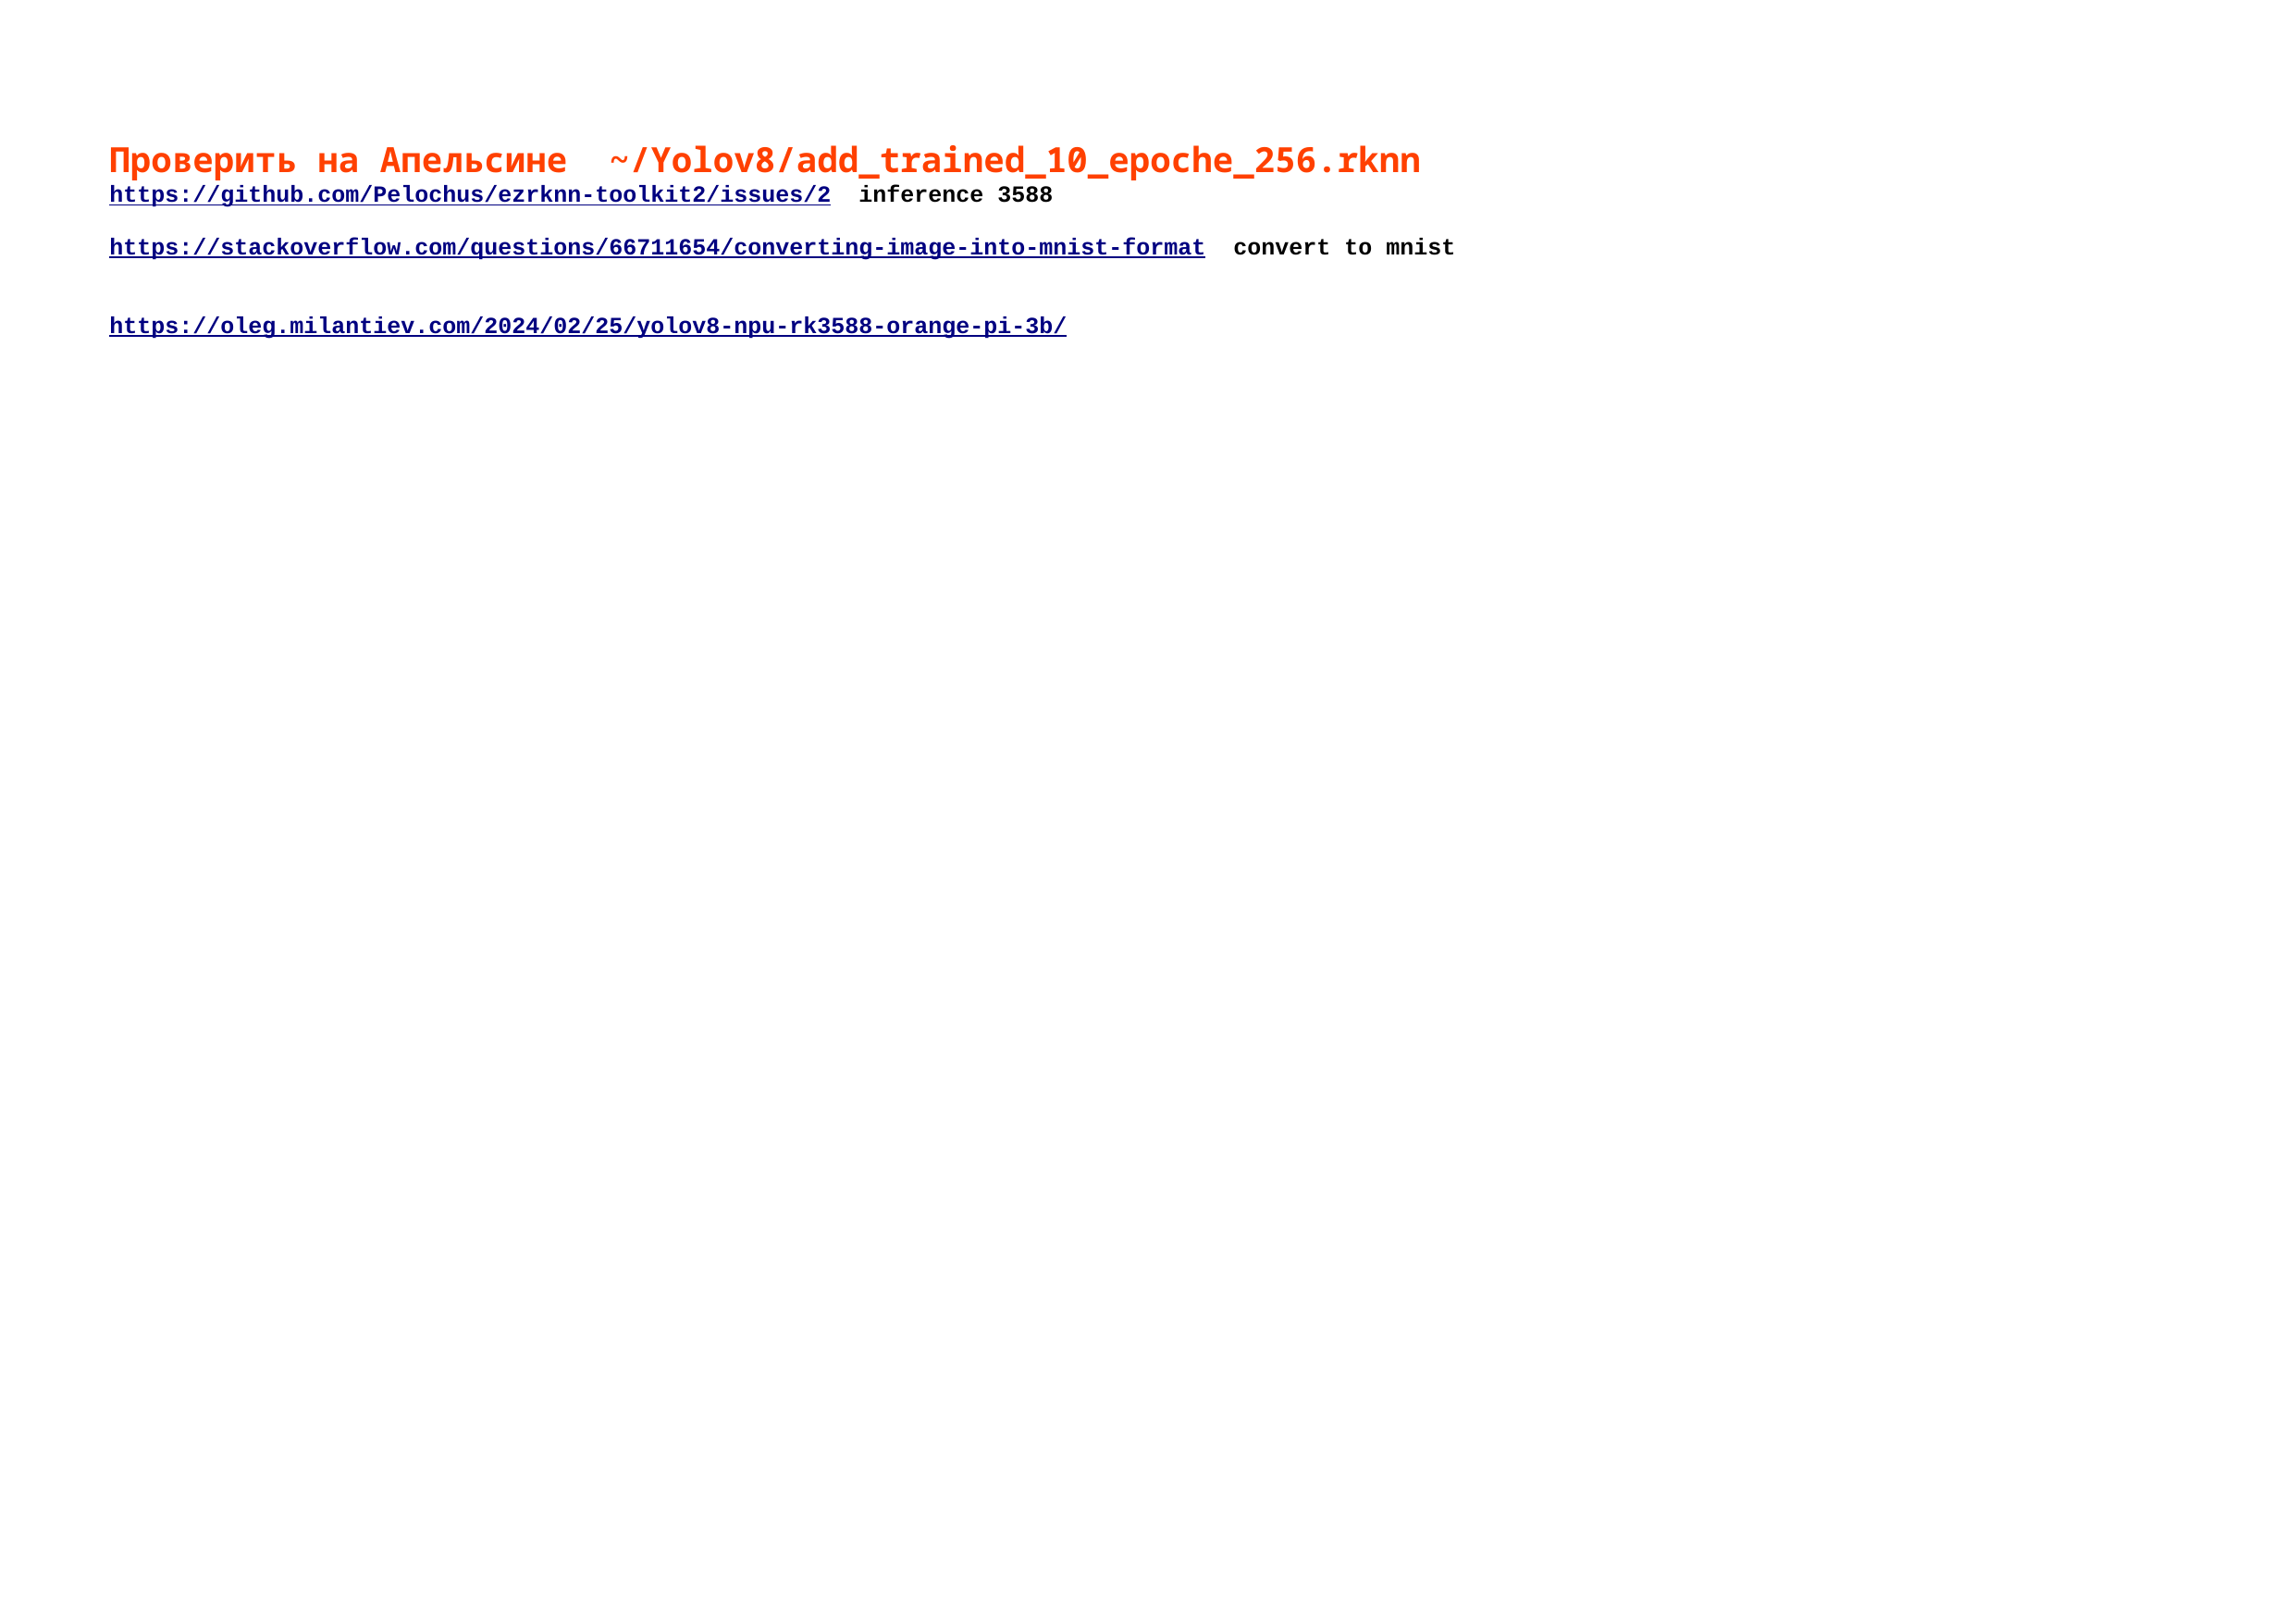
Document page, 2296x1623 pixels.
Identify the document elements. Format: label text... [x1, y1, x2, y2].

text Проверить на Апельсине ~/Yolov8/add_trained_10_epoche_256.rknn [109, 135, 2186, 182]
text https://stackoverflow.com/questions/66711654/converting-image-into-mnist-format convert to mnist [109, 235, 2186, 261]
text https://oleg.milantiev.com/2024/02/25/yolov8-npu-rk3588-orange-pi-3b/ [109, 314, 2186, 340]
text https://github.com/Pelochus/ezrknn-toolkit2/issues/2 inference 3588 [109, 182, 2186, 209]
